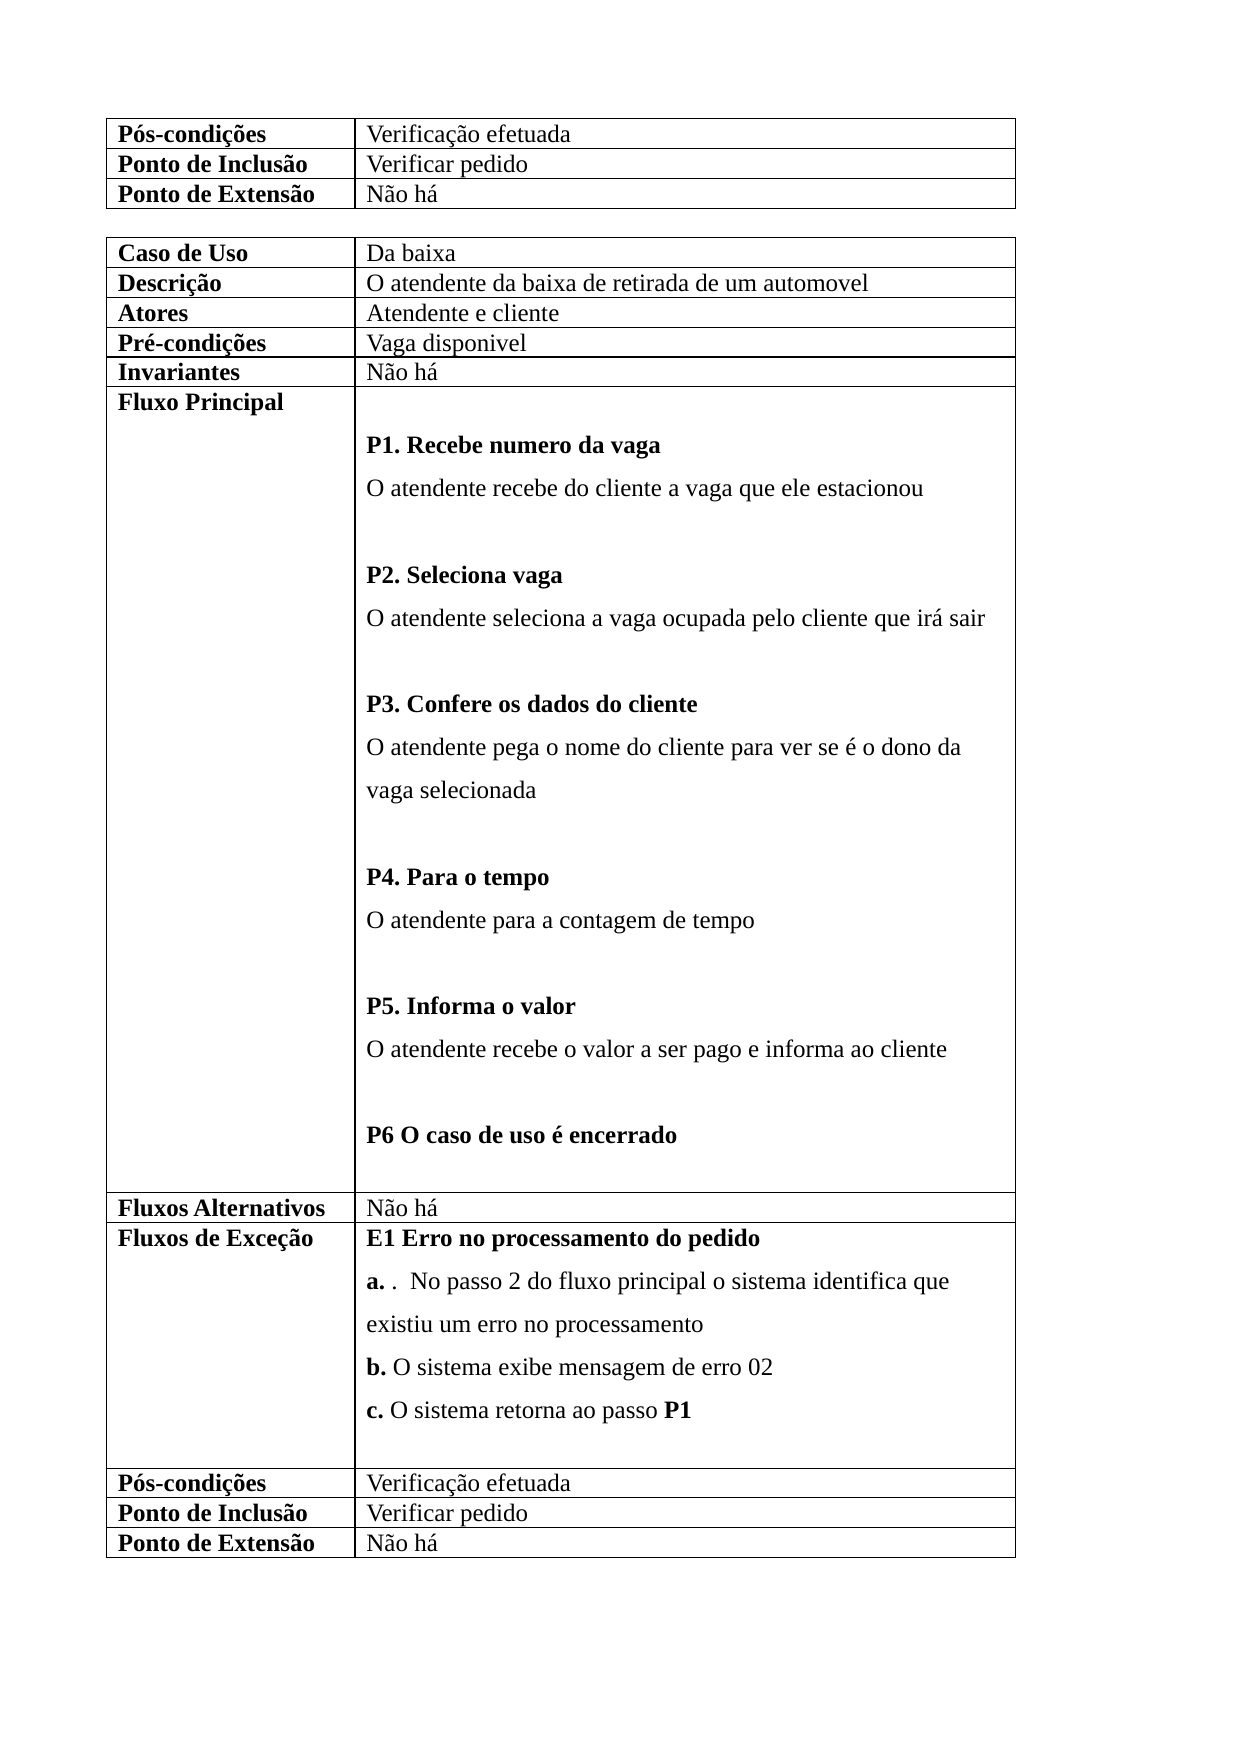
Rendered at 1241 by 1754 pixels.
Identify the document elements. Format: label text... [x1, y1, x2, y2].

table_cell Pré-condições [107, 328, 354, 356]
table_cell Verificação efetuada [356, 119, 1015, 148]
table_cell Pós-condições [107, 1469, 354, 1497]
table_cell Verificar pedido [356, 149, 1015, 178]
table_cell Fluxos Alternativos [107, 1193, 354, 1222]
table_cell Não há [356, 179, 1015, 207]
table_cell Fluxo Principal [107, 387, 354, 1192]
table_cell Ponto de Extensão [107, 179, 354, 207]
table_cell Invariantes [107, 358, 354, 386]
table_header Da baixa [356, 238, 1015, 267]
table_cell E1 Erro no processamento do pedido a. . No passo 2 do fluxo principal o sistema identifica que existiu um erro no processamento b. O sistema exibe mensagem de erro 02 c. O sistema retorna ao passo P1 [356, 1223, 1015, 1467]
table_cell Verificar pedido [356, 1498, 1015, 1527]
table_cell Ponto de Inclusão [107, 149, 354, 178]
table_cell P1. Recebe numero da vaga O atendente recebe do cliente a vaga que ele estacionou P2. Seleciona vaga O atendente seleciona a vaga ocupada pelo cliente que irá sair P3. Confere os dados do cliente O atendente pega o nome do cliente para ver se é o dono da vaga selecionada P4. Para o tempo O atendente para a contagem de tempo P5. Informa o valor O atendente recebe o valor a ser pago e informa ao cliente P6 O caso de uso é encerrado [356, 387, 1015, 1192]
table_cell Fluxos de Exceção [107, 1223, 354, 1467]
table_cell Não há [356, 358, 1015, 386]
table_cell Não há [356, 1528, 1015, 1557]
table_cell Ponto de Inclusão [107, 1498, 354, 1527]
table_cell Não há [356, 1193, 1015, 1222]
table_cell Ponto de Extensão [107, 1528, 354, 1557]
table_cell Vaga disponivel [356, 328, 1015, 356]
table_cell O atendente da baixa de retirada de um automovel [356, 268, 1015, 297]
table_cell Descrição [107, 268, 354, 297]
table_cell Pós-condições [107, 119, 354, 148]
table_cell Verificação efetuada [356, 1469, 1015, 1497]
table_cell Atendente e cliente [356, 298, 1015, 327]
table_cell Atores [107, 298, 354, 327]
table_header Caso de Uso [107, 238, 354, 267]
